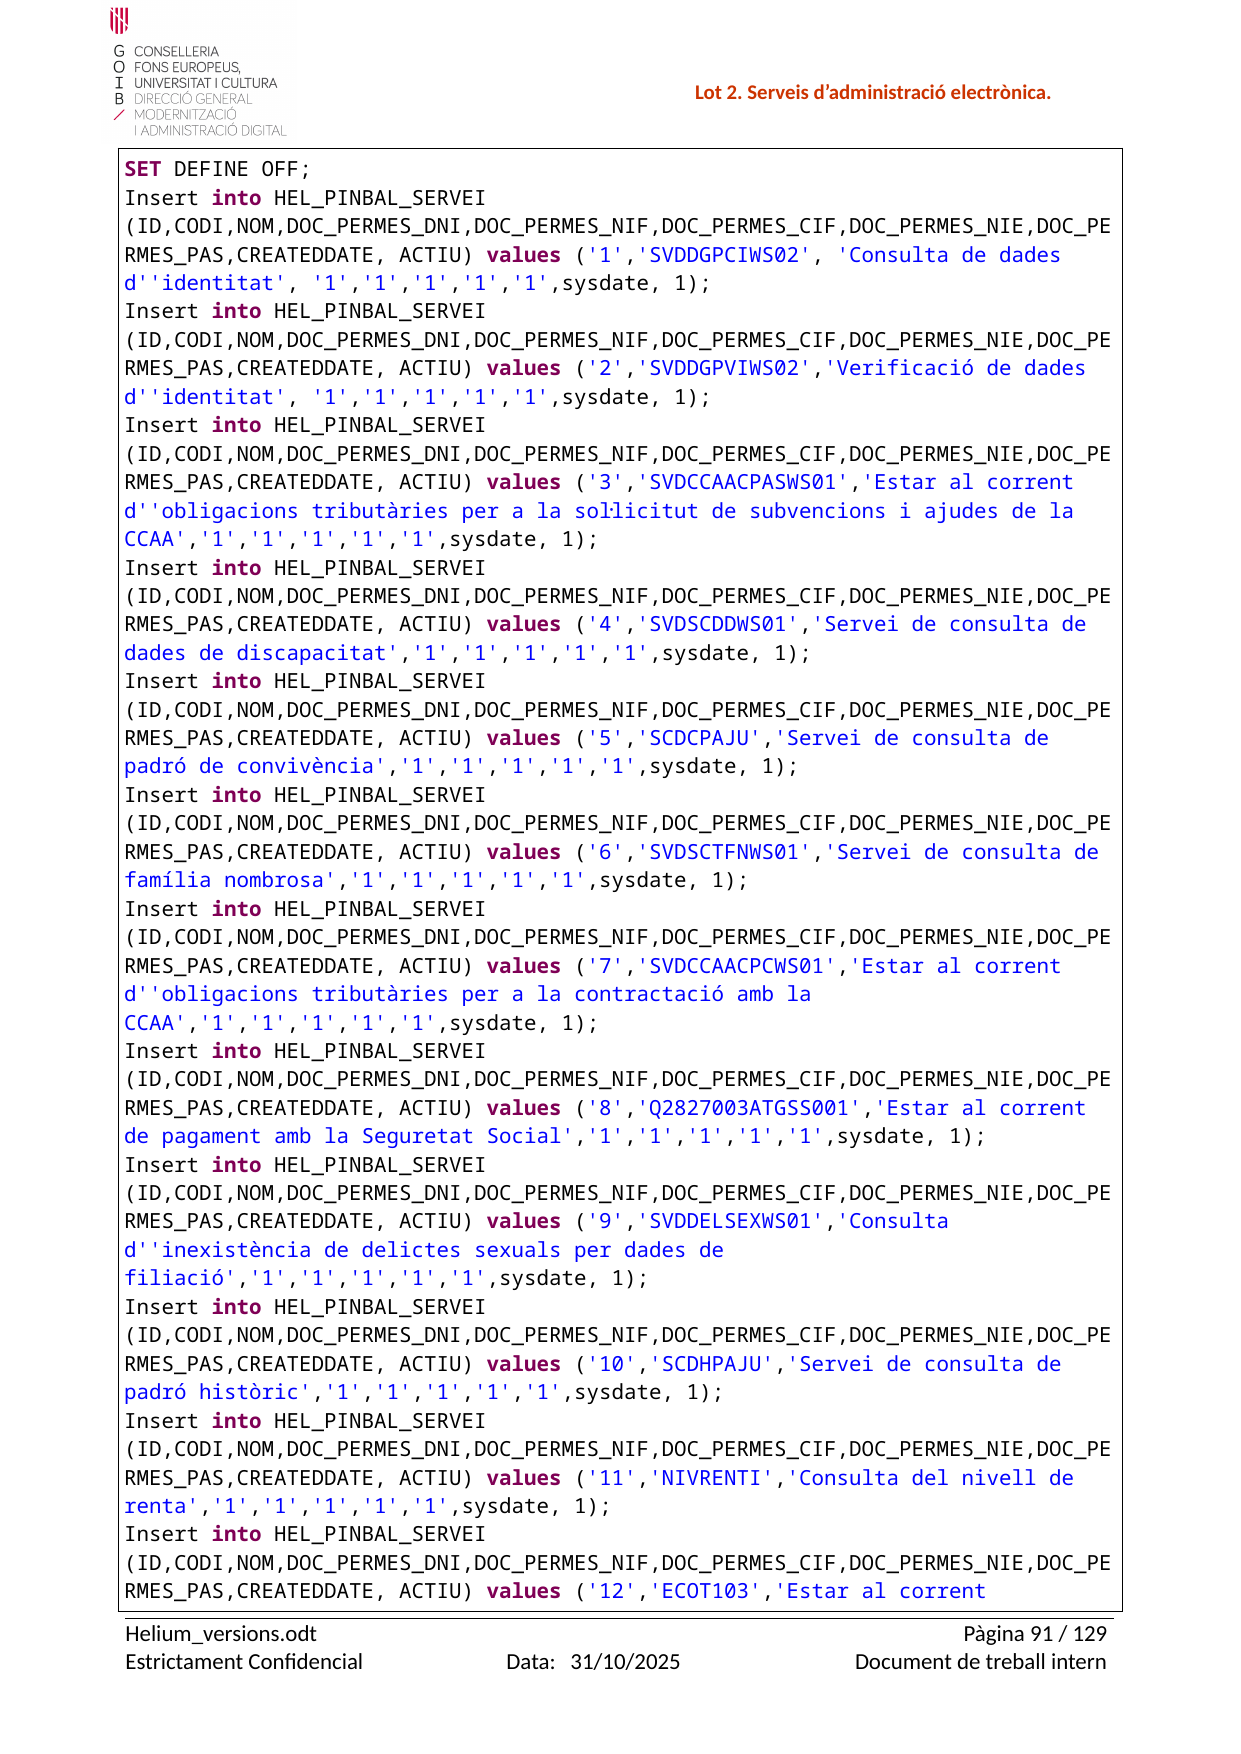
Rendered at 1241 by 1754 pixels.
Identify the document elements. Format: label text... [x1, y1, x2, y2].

picture [100, 0, 297, 144]
table_header SET DEFINE OFF; Insert into HEL_PINBAL_SERVEI (ID,CODI,NOM,DOC_PERMES_DNI,DOC_PERMES_NIF,DOC_PERMES_CIF,DOC_PERMES_NIE,DOC_PERMES_PAS,CREATEDDATE, ACTIU) values ('1','SVDDGPCIWS02', 'Consulta de dades d''identitat', '1','1','1','1','1',sysdate, 1); Insert into HEL_PINBAL_SERVEI (ID,CODI,NOM,DOC_PERMES_DNI,DOC_PERMES_NIF,DOC_PERMES_CIF,DOC_PERMES_NIE,DOC_PERMES_PAS,CREATEDDATE, ACTIU) values ('2','SVDDGPVIWS02','Verificació de dades d''identitat', '1','1','1','1','1',sysdate, 1); Insert into HEL_PINBAL_SERVEI (ID,CODI,NOM,DOC_PERMES_DNI,DOC_PERMES_NIF,DOC_PERMES_CIF,DOC_PERMES_NIE,DOC_PERMES_PAS,CREATEDDATE, ACTIU) values ('3','SVDCCAACPASWS01','Estar al corrent d''obligacions tributàries per a la sol·licitut de subvencions i ajudes de la CCAA','1','1','1','1','1',sysdate, 1); Insert into HEL_PINBAL_SERVEI (ID,CODI,NOM,DOC_PERMES_DNI,DOC_PERMES_NIF,DOC_PERMES_CIF,DOC_PERMES_NIE,DOC_PERMES_PAS,CREATEDDATE, ACTIU) values ('4','SVDSCDDWS01','Servei de consulta de dades de discapacitat','1','1','1','1','1',sysdate, 1); Insert into HEL_PINBAL_SERVEI (ID,CODI,NOM,DOC_PERMES_DNI,DOC_PERMES_NIF,DOC_PERMES_CIF,DOC_PERMES_NIE,DOC_PERMES_PAS,CREATEDDATE, ACTIU) values ('5','SCDCPAJU','Servei de consulta de padró de convivència','1','1','1','1','1',sysdate, 1); Insert into HEL_PINBAL_SERVEI (ID,CODI,NOM,DOC_PERMES_DNI,DOC_PERMES_NIF,DOC_PERMES_CIF,DOC_PERMES_NIE,DOC_PERMES_PAS,CREATEDDATE, ACTIU) values ('6','SVDSCTFNWS01','Servei de consulta de família nombrosa','1','1','1','1','1',sysdate, 1); Insert into HEL_PINBAL_SERVEI (ID,CODI,NOM,DOC_PERMES_DNI,DOC_PERMES_NIF,DOC_PERMES_CIF,DOC_PERMES_NIE,DOC_PERMES_PAS,CREATEDDATE, ACTIU) values ('7','SVDCCAACPCWS01','Estar al corrent d''obligacions tributàries per a la contractació amb la CCAA','1','1','1','1','1',sysdate, 1); Insert into HEL_PINBAL_SERVEI (ID,CODI,NOM,DOC_PERMES_DNI,DOC_PERMES_NIF,DOC_PERMES_CIF,DOC_PERMES_NIE,DOC_PERMES_PAS,CREATEDDATE, ACTIU) values ('8','Q2827003ATGSS001','Estar al corrent de pagament amb la Seguretat Social','1','1','1','1','1',sysdate, 1); Insert into HEL_PINBAL_SERVEI (ID,CODI,NOM,DOC_PERMES_DNI,DOC_PERMES_NIF,DOC_PERMES_CIF,DOC_PERMES_NIE,DOC_PERMES_PAS,CREATEDDATE, ACTIU) values ('9','SVDDELSEXWS01','Consulta d''inexistència de delictes sexuals per dades de filiació','1','1','1','1','1',sysdate, 1); Insert into HEL_PINBAL_SERVEI (ID,CODI,NOM,DOC_PERMES_DNI,DOC_PERMES_NIF,DOC_PERMES_CIF,DOC_PERMES_NIE,DOC_PERMES_PAS,CREATEDDATE, ACTIU) values ('10','SCDHPAJU','Servei de consulta de padró històric','1','1','1','1','1',sysdate, 1); Insert into HEL_PINBAL_SERVEI (ID,CODI,NOM,DOC_PERMES_DNI,DOC_PERMES_NIF,DOC_PERMES_CIF,DOC_PERMES_NIE,DOC_PERMES_PAS,CREATEDDATE, ACTIU) values ('11','NIVRENTI','Consulta del nivell de renta','1','1','1','1','1',sysdate, 1); Insert into HEL_PINBAL_SERVEI (ID,CODI,NOM,DOC_PERMES_DNI,DOC_PERMES_NIF,DOC_PERMES_CIF,DOC_PERMES_NIE,DOC_PERMES_PAS,CREATEDDATE, ACTIU) values ('12','ECOT103','Estar al corrent [119, 149, 1122, 1611]
